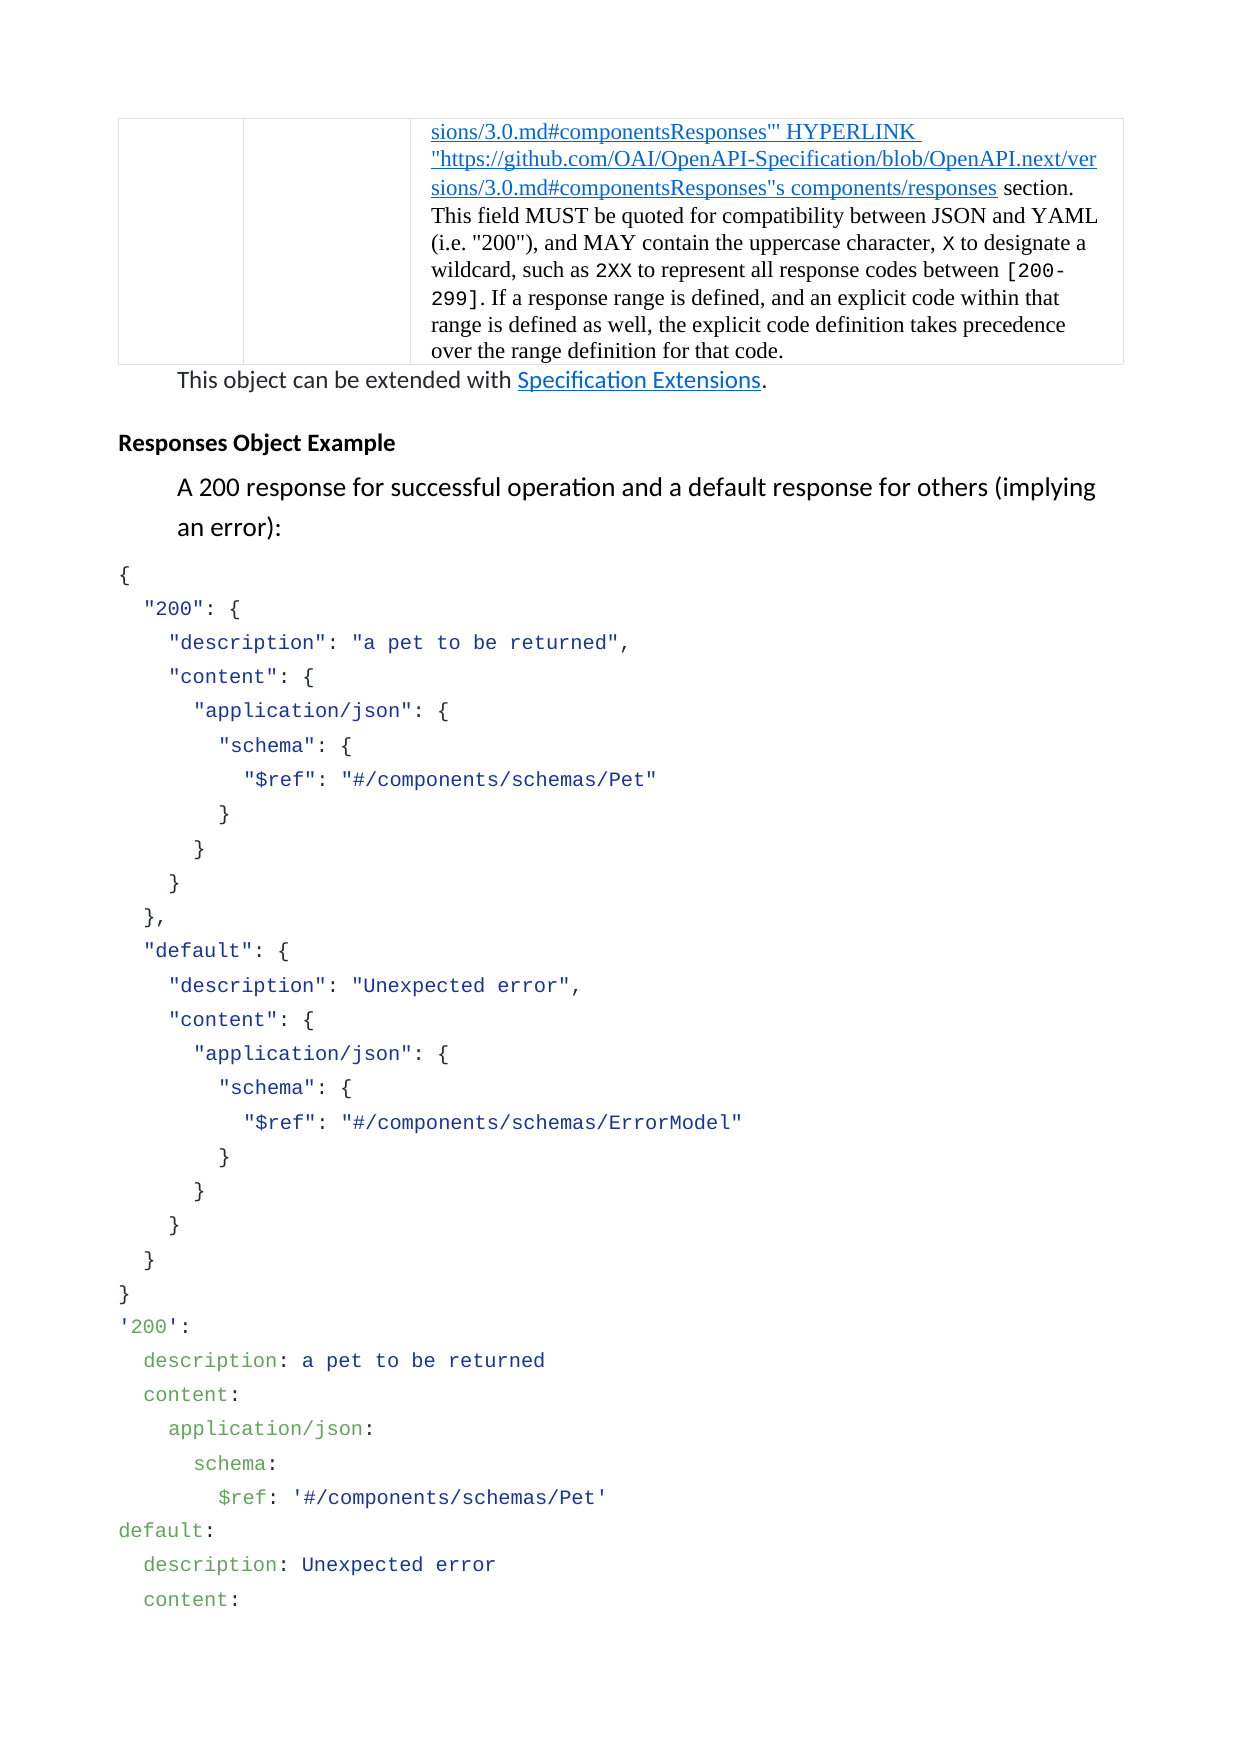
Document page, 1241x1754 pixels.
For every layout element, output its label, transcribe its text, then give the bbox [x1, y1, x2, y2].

text A 200 response for successful operation and a default response for others (implying an error): [177, 471, 1122, 543]
text "schema": { [118, 735, 1122, 758]
text "$ref": "#/components/schemas/Pet" [118, 769, 1122, 793]
text default: [118, 1521, 1122, 1544]
text } [118, 1249, 1122, 1272]
text } [118, 1214, 1122, 1238]
text } [118, 1146, 1122, 1169]
table_cell [244, 119, 410, 364]
text "application/json": { [118, 700, 1122, 724]
text content: [118, 1384, 1122, 1408]
text $ref: '#/components/schemas/Pet' [118, 1487, 1122, 1510]
text "description": "a pet to be returned", [118, 632, 1122, 656]
text "content": { [118, 666, 1122, 690]
table_cell [119, 119, 243, 364]
text } [118, 872, 1122, 895]
text This object can be extended with Specification Extensions. [177, 365, 1122, 394]
text description: a pet to be returned [118, 1350, 1122, 1373]
text Responses Object Example [118, 427, 1122, 458]
text "default": { [118, 940, 1122, 964]
text "application/json": { [118, 1043, 1122, 1067]
text } [118, 1180, 1122, 1204]
table_cell sions/3.0.md#componentsResponses"' HYPERLINK "https://github.com/OAI/OpenAPI-Specification/blob/OpenAPI.next/versions/3.0.md#componentsResponses"s components/responses section. This field MUST be quoted for compatibility between JSON and YAML (i.e. "200"), and MAY contain the uppercase character, X to designate a wildcard, such as 2XX to represent all response codes between [200-299]. If a response range is defined, and an explicit code within that range is defined as well, the explicit code definition takes precedence over the range definition for that code. [411, 119, 1123, 364]
text "200": { [118, 598, 1122, 621]
text } [118, 803, 1122, 827]
text schema: [118, 1452, 1122, 1476]
text "description": "Unexpected error", [118, 974, 1122, 998]
text content: [118, 1589, 1122, 1612]
text { [118, 564, 1122, 587]
text } [118, 1283, 1122, 1306]
text description: Unexpected error [118, 1554, 1122, 1578]
text "content": { [118, 1009, 1122, 1032]
text }, [118, 906, 1122, 930]
text } [118, 837, 1122, 861]
text '200': [118, 1316, 1122, 1339]
text "schema": { [118, 1077, 1122, 1101]
text application/json: [118, 1418, 1122, 1442]
text "$ref": "#/components/schemas/ErrorModel" [118, 1112, 1122, 1135]
